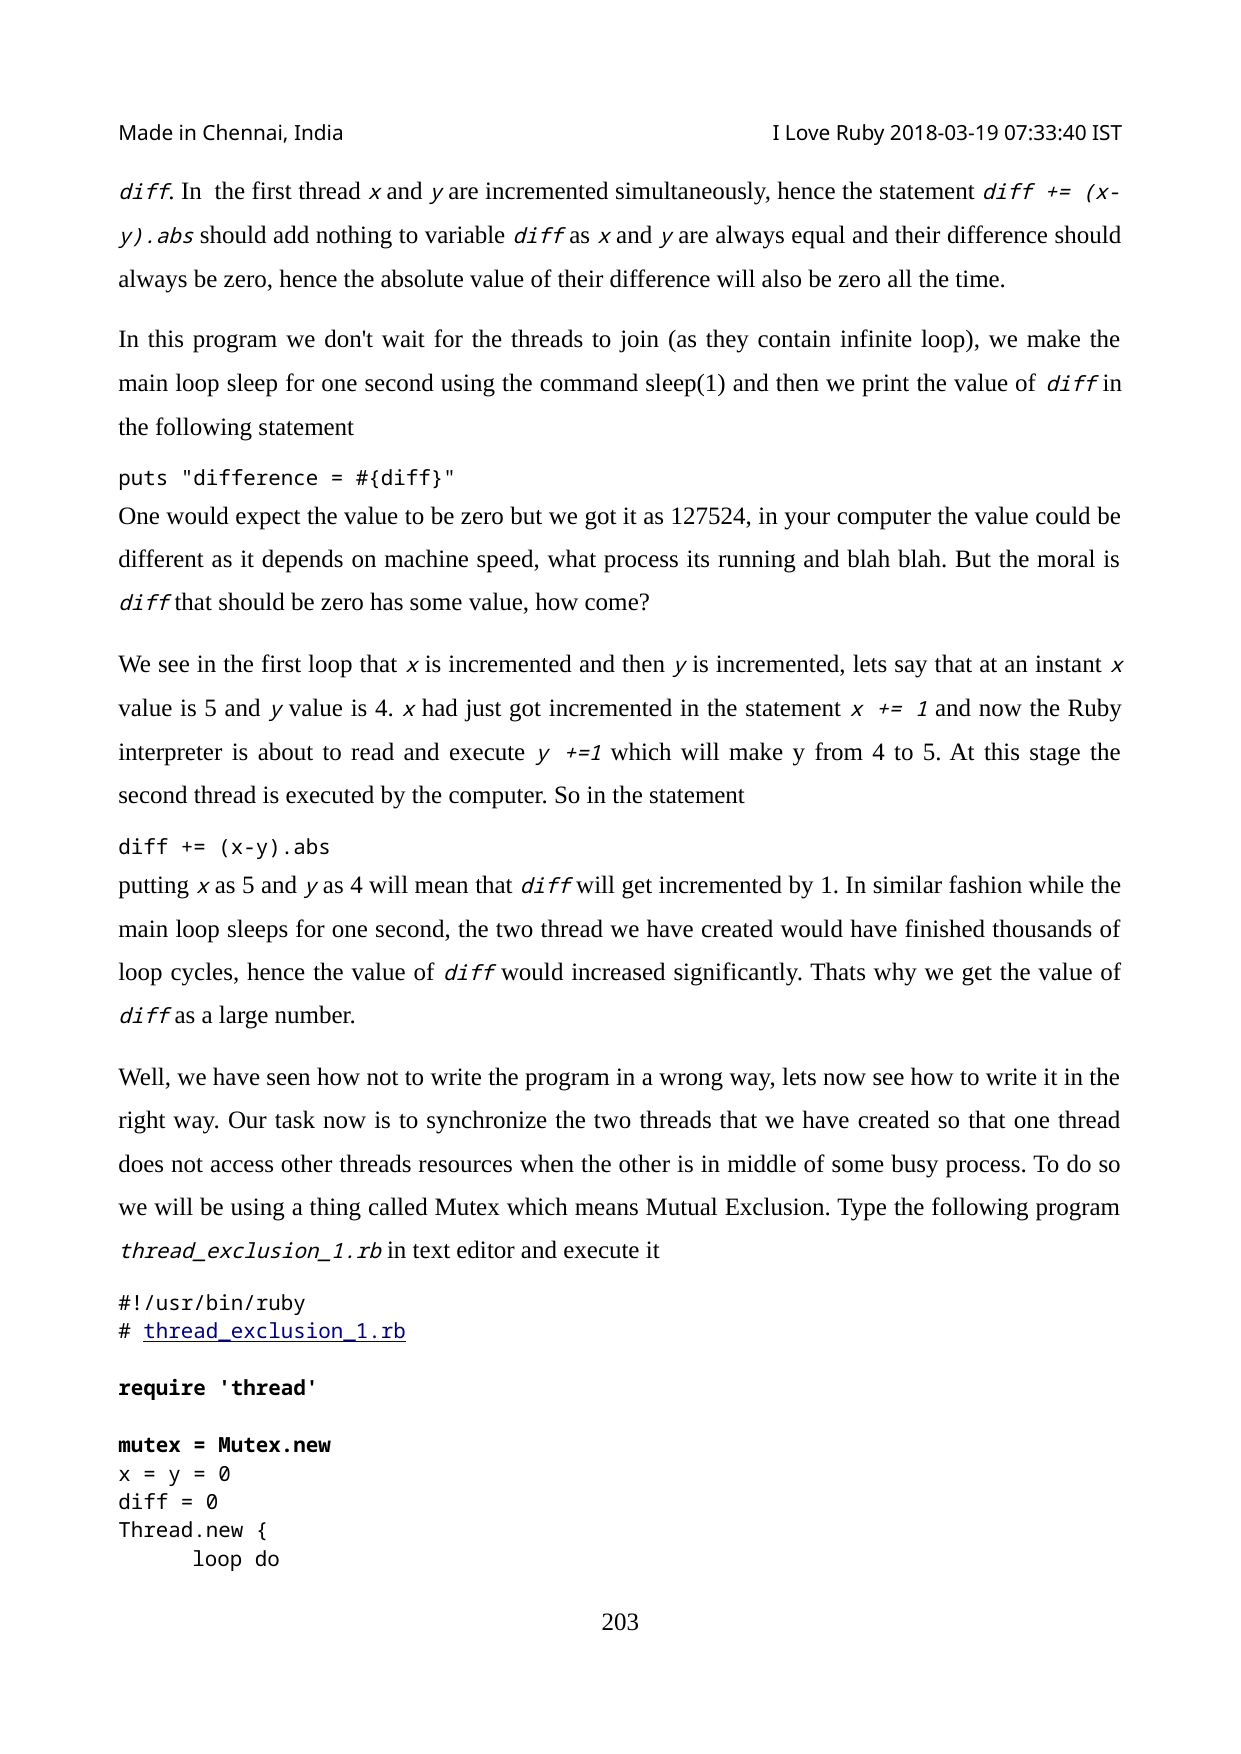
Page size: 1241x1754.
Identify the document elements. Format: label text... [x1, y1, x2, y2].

text In this program we don't wait for the threads to join (as they contain infinite loop), we make the main loop sleep for one second using the command sleep(1) and then we print the value of diff in the following statement [118, 324, 1122, 440]
text diff. In the first thread x and y are incremented simultaneously, hence the statement diff += (x-y).abs should add nothing to variable diff as x and y are always equal and their difference should always be zero, hence the absolute value of their difference will also be zero all the time. [118, 176, 1122, 292]
text x = y = 0 [118, 1459, 1122, 1487]
text We see in the first loop that x is incremented and then y is incremented, lets say that at an instant x value is 5 and y value is 4. x had just got incremented in the statement x += 1 and now the Ruby interpreter is about to read and execute y +=1 which will make y from 4 to 5. At this stage the second thread is executed by the computer. So in the statement [118, 649, 1122, 809]
text #!/usr/bin/ruby [118, 1288, 1122, 1316]
text Thread.new { [118, 1516, 1122, 1544]
text loop do [118, 1544, 1122, 1572]
text require 'thread' [118, 1373, 1122, 1402]
text One would expect the value to be zero but we got it as 127524, in your computer the value could be different as it depends on machine speed, what process its running and blah blah. But the moral is diff that should be zero has some value, how come? [118, 501, 1122, 617]
text mutex = Mutex.new [118, 1430, 1122, 1459]
text # thread_exclusion_1.rb [118, 1316, 1122, 1345]
text diff += (x-y).abs [118, 832, 1122, 861]
text puts "difference = #{diff}" [118, 463, 1122, 492]
text Well, we have seen how not to write the program in a wrong way, lets now see how to write it in the right way. Our task now is to synchronize the two threads that we have created so that one thread does not access other threads resources when the other is in middle of some busy process. To do so we will be using a thing called Mutex which means Mutual Exclusion. Type the following program thread_exclusion_1.rb in text editor and execute it [118, 1062, 1122, 1264]
text diff = 0 [118, 1487, 1122, 1516]
text putting x as 5 and y as 4 will mean that diff will get incremented by 1. In similar fashion while the main loop sleeps for one second, the two thread we have created would have finished thousands of loop cycles, hence the value of diff would increased significantly. Thats why we get the value of diff as a large number. [118, 870, 1122, 1030]
